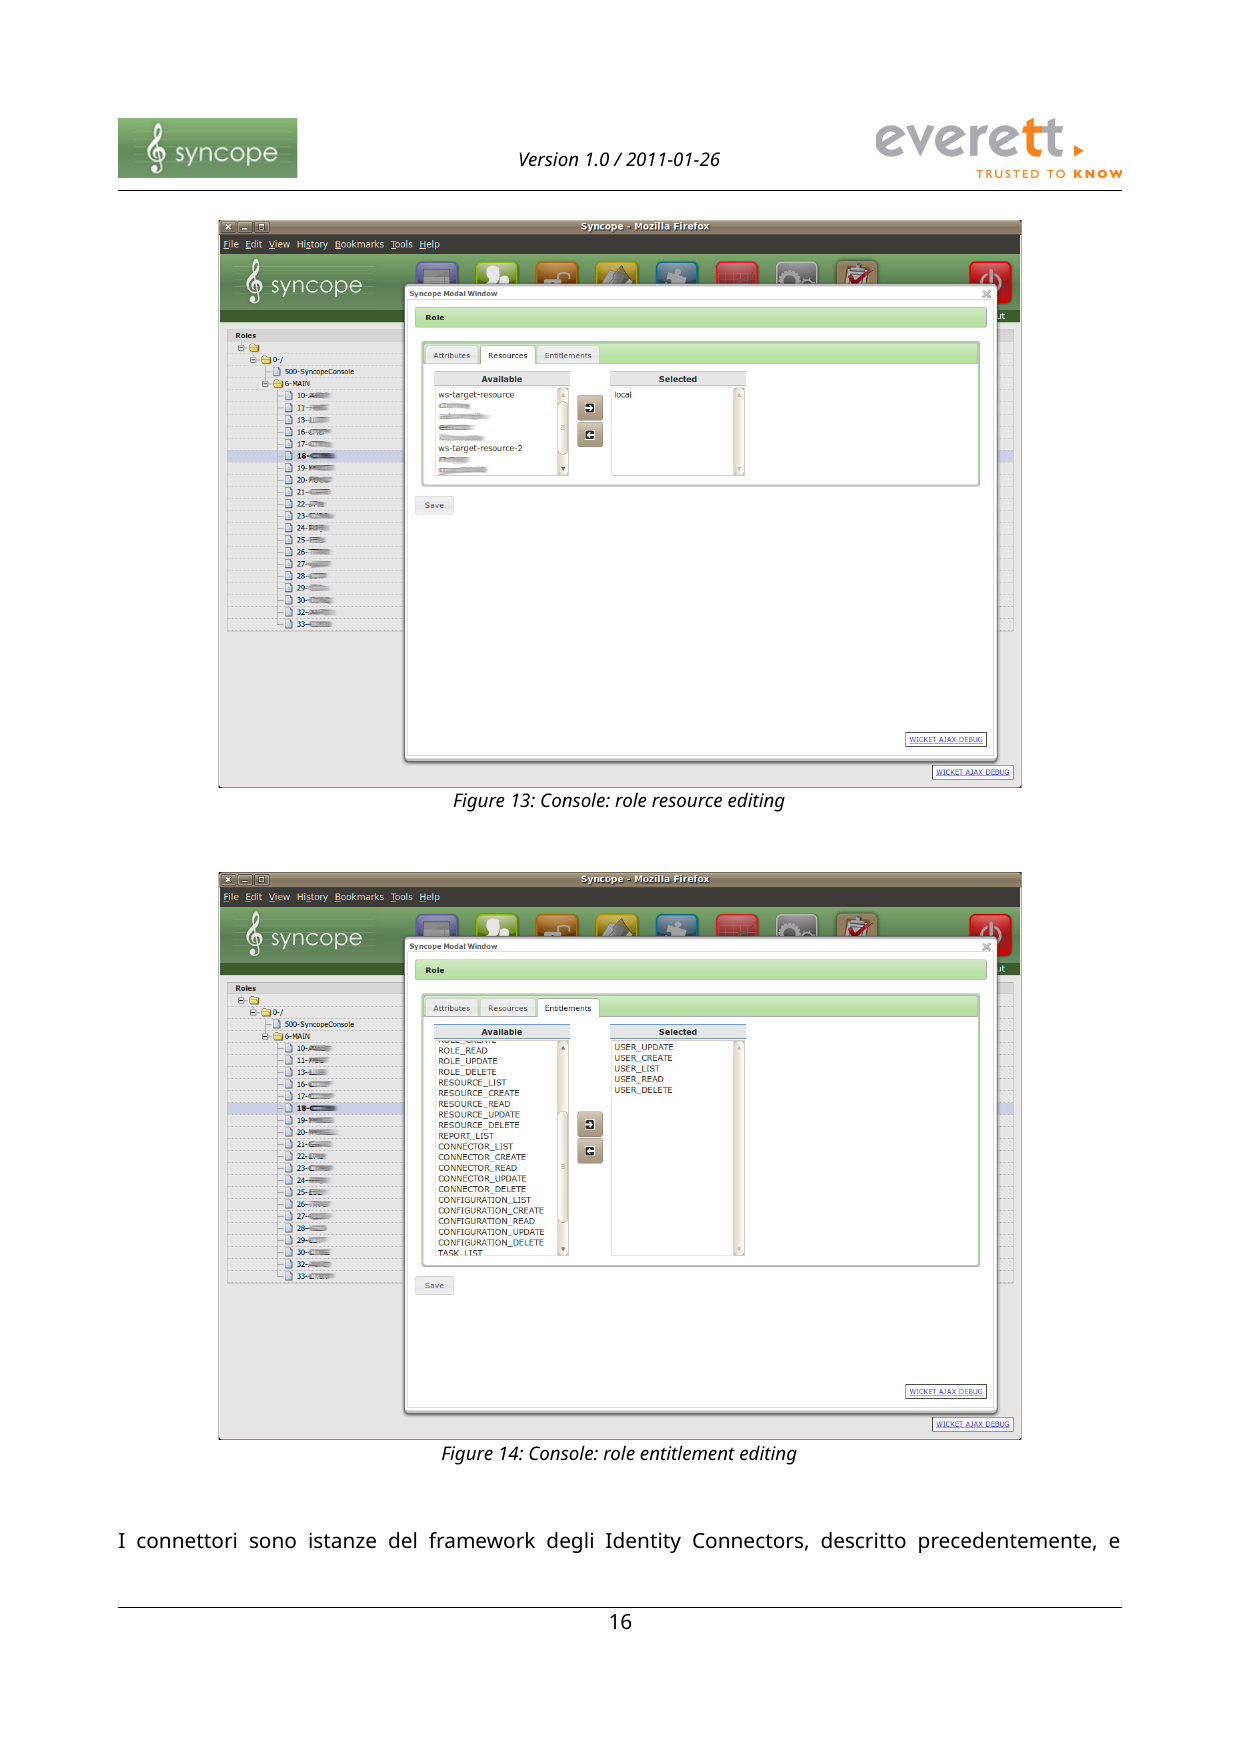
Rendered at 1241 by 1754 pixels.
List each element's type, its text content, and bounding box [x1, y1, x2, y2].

picture [218, 220, 1022, 788]
text I connettori sono istanze del framework degli Identity Connectors, descritto precedentemente, e [118, 1526, 1122, 1554]
picture [118, 118, 298, 178]
text Figure 14: Console: role entitlement editing [218, 1440, 1022, 1465]
picture [218, 872, 1022, 1440]
picture [875, 118, 1123, 178]
text Figure 13: Console: role resource editing [218, 788, 1022, 813]
